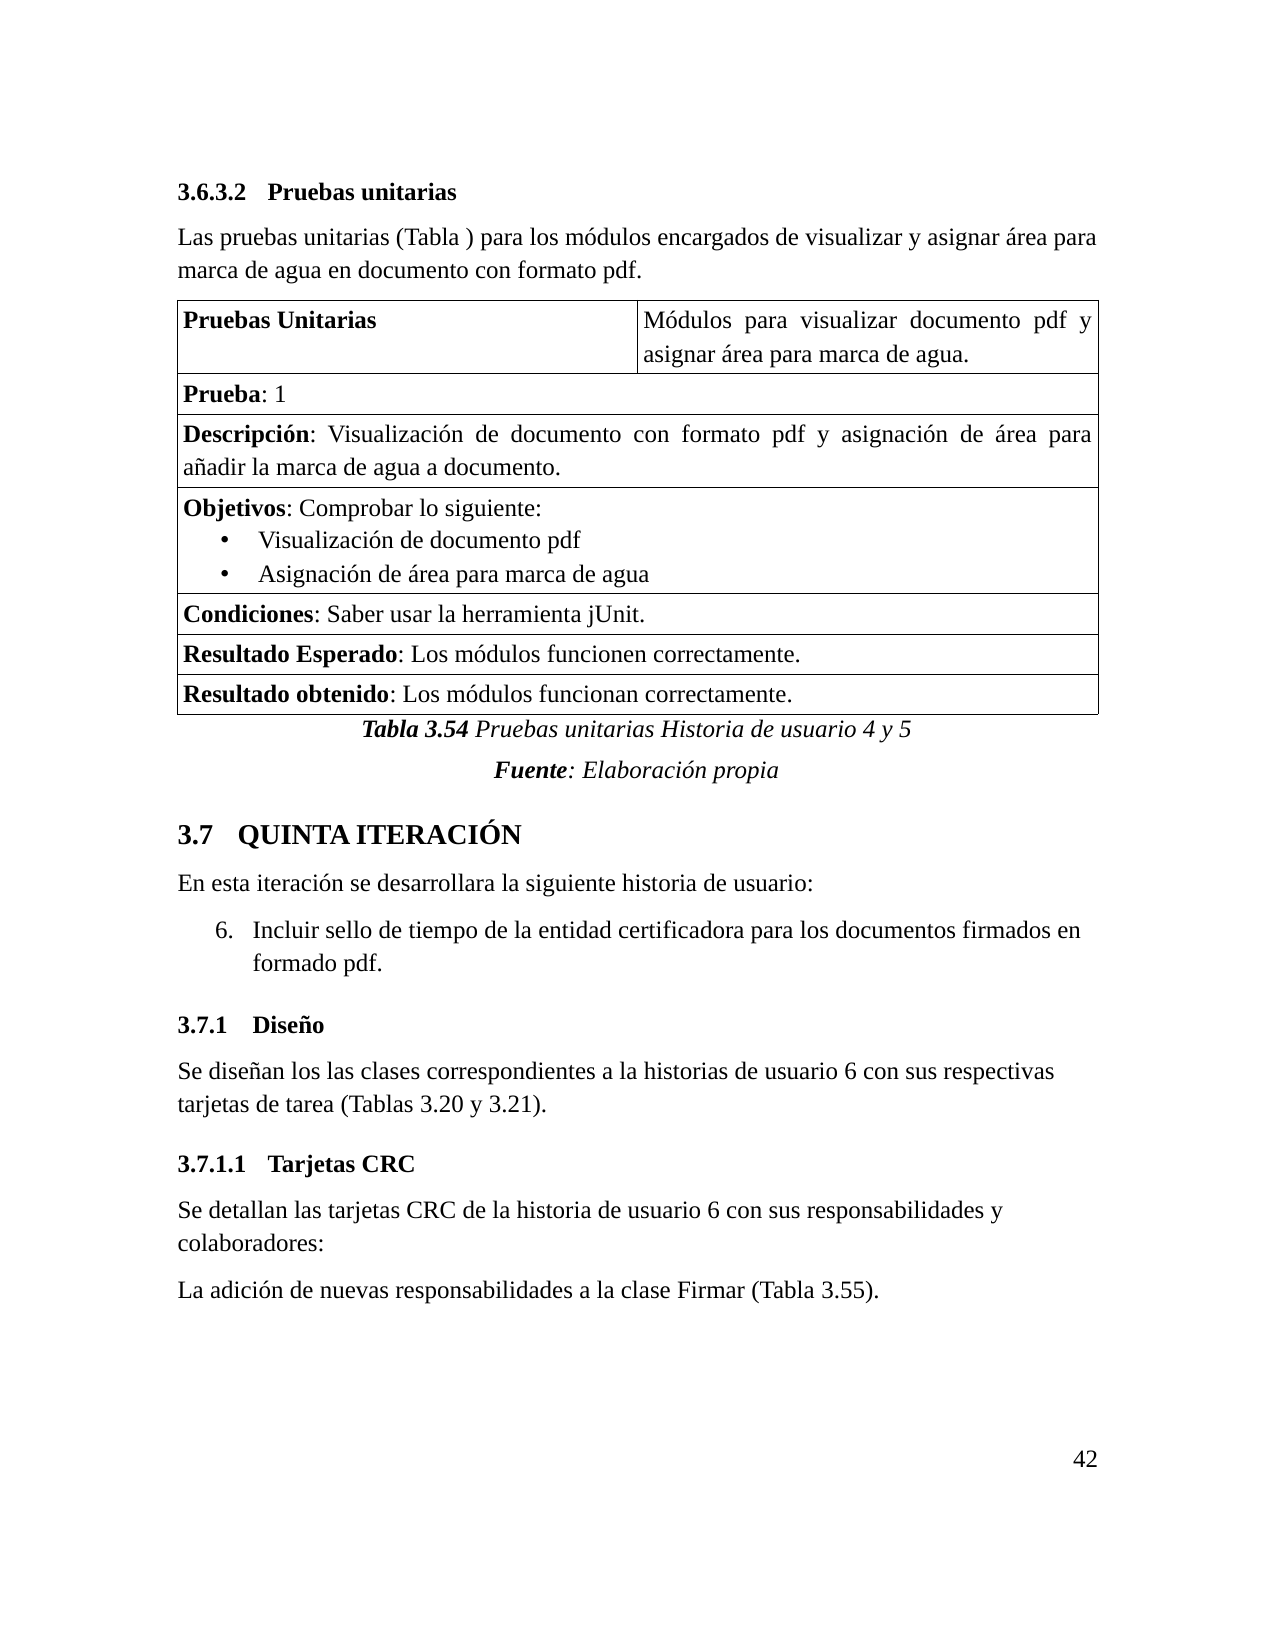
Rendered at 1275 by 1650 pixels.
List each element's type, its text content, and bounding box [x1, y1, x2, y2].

text Fuente: Elaboración propia [177, 755, 1098, 784]
text En esta iteración se desarrollara la siguiente historia de usuario: [177, 868, 1098, 897]
text Se detallan las tarjetas CRC de la historia de usuario 6 con sus responsabilidades y colaboradores: [177, 1195, 1098, 1257]
subtitle QUINTA ITERACIÓN [177, 817, 1098, 850]
subtitle Tarjetas CRC [177, 1149, 1098, 1178]
table_header Pruebas Unitarias [178, 301, 637, 373]
table_cell Prueba: 1 [178, 374, 1098, 413]
table_cell Resultado Esperado: Los módulos funcionen correctamente. [178, 635, 1098, 674]
table_cell Descripción: Visualización de documento con formato pdf y asignación de área para añadir la marca de agua a documento. [178, 415, 1098, 487]
table_cell Resultado obtenido: Los módulos funcionan correctamente. [178, 675, 1098, 714]
table_cell Objetivos: Comprobar lo siguiente: Visualización de documento pdf Asignación de área para marca de agua [178, 488, 1098, 593]
list Incluir sello de tiempo de la entidad certificadora para los documentos firmados en formado pdf. [215, 915, 1098, 977]
table_cell Condiciones: Saber usar la herramienta jUnit. [178, 594, 1098, 633]
subtitle Pruebas unitarias [177, 177, 1098, 206]
text Las pruebas unitarias (Tabla ) para los módulos encargados de visualizar y asignar área para marca de agua en documento con formato pdf. [177, 222, 1098, 284]
text Se diseñan los las clases correspondientes a la historias de usuario 6 con sus respectivas tarjetas de tarea (Tablas 3.20 y 3.21). [177, 1056, 1098, 1118]
text La adición de nuevas responsabilidades a la clase Firmar (Tabla 3.55). [177, 1275, 1098, 1304]
text Tabla 3.54 Pruebas unitarias Historia de usuario 4 y 5 [177, 715, 1098, 743]
table_header Módulos para visualizar documento pdf y asignar área para marca de agua. [638, 301, 1098, 373]
subtitle Diseño [177, 1011, 1098, 1039]
